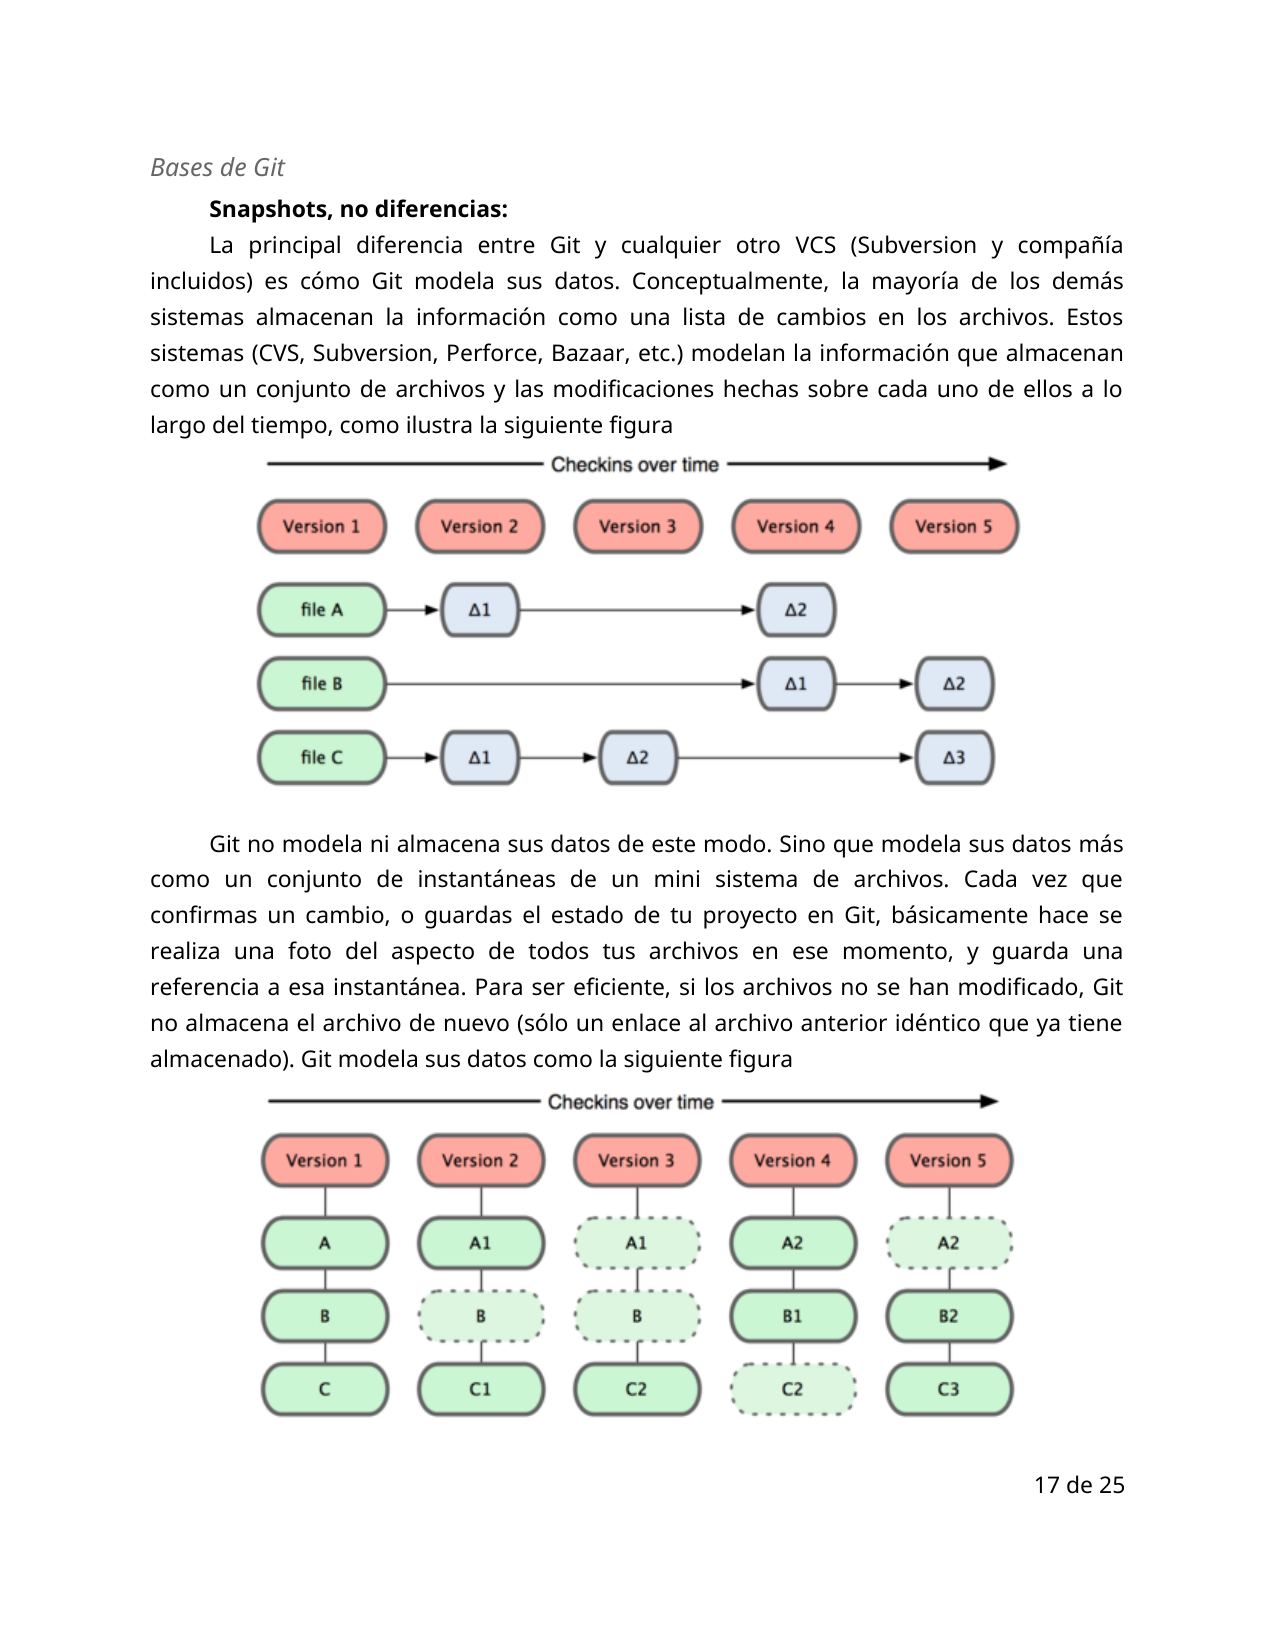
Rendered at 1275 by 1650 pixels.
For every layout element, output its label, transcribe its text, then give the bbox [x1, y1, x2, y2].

picture [258, 1082, 1016, 1419]
picture [254, 445, 1022, 787]
text Snapshots, no diferencias: [150, 193, 1125, 224]
text Git no modela ni almacena sus datos de este modo. Sino que modela sus datos más como un conjunto de instantáneas de un mini sistema de archivos. Cada vez que confirmas un cambio, o guardas el estado de tu proyecto en Git, básicamente hace se realiza una foto del aspecto de todos tus archivos en ese momento, y guarda una referencia a esa instantánea. Para ser eficiente, si los archivos no se han modificado, Git no almacena el archivo de nuevo (sólo un enlace al archivo anterior idéntico que ya tiene almacenado). Git modela sus datos como la siguiente figura [150, 827, 1125, 1074]
subtitle Bases de Git [150, 150, 1125, 184]
text La principal diferencia entre Git y cualquier otro VCS (Subversion y compañía incluidos) es cómo Git modela sus datos. Conceptualmente, la mayoría de los demás sistemas almacenan la información como una lista de cambios en los archivos. Estos sistemas (CVS, Subversion, Perforce, Bazaar, etc.) modelan la información que almacenan como un conjunto de archivos y las modificaciones hechas sobre cada uno de ellos a lo largo del tiempo, como ilustra la siguiente figura [150, 229, 1125, 440]
